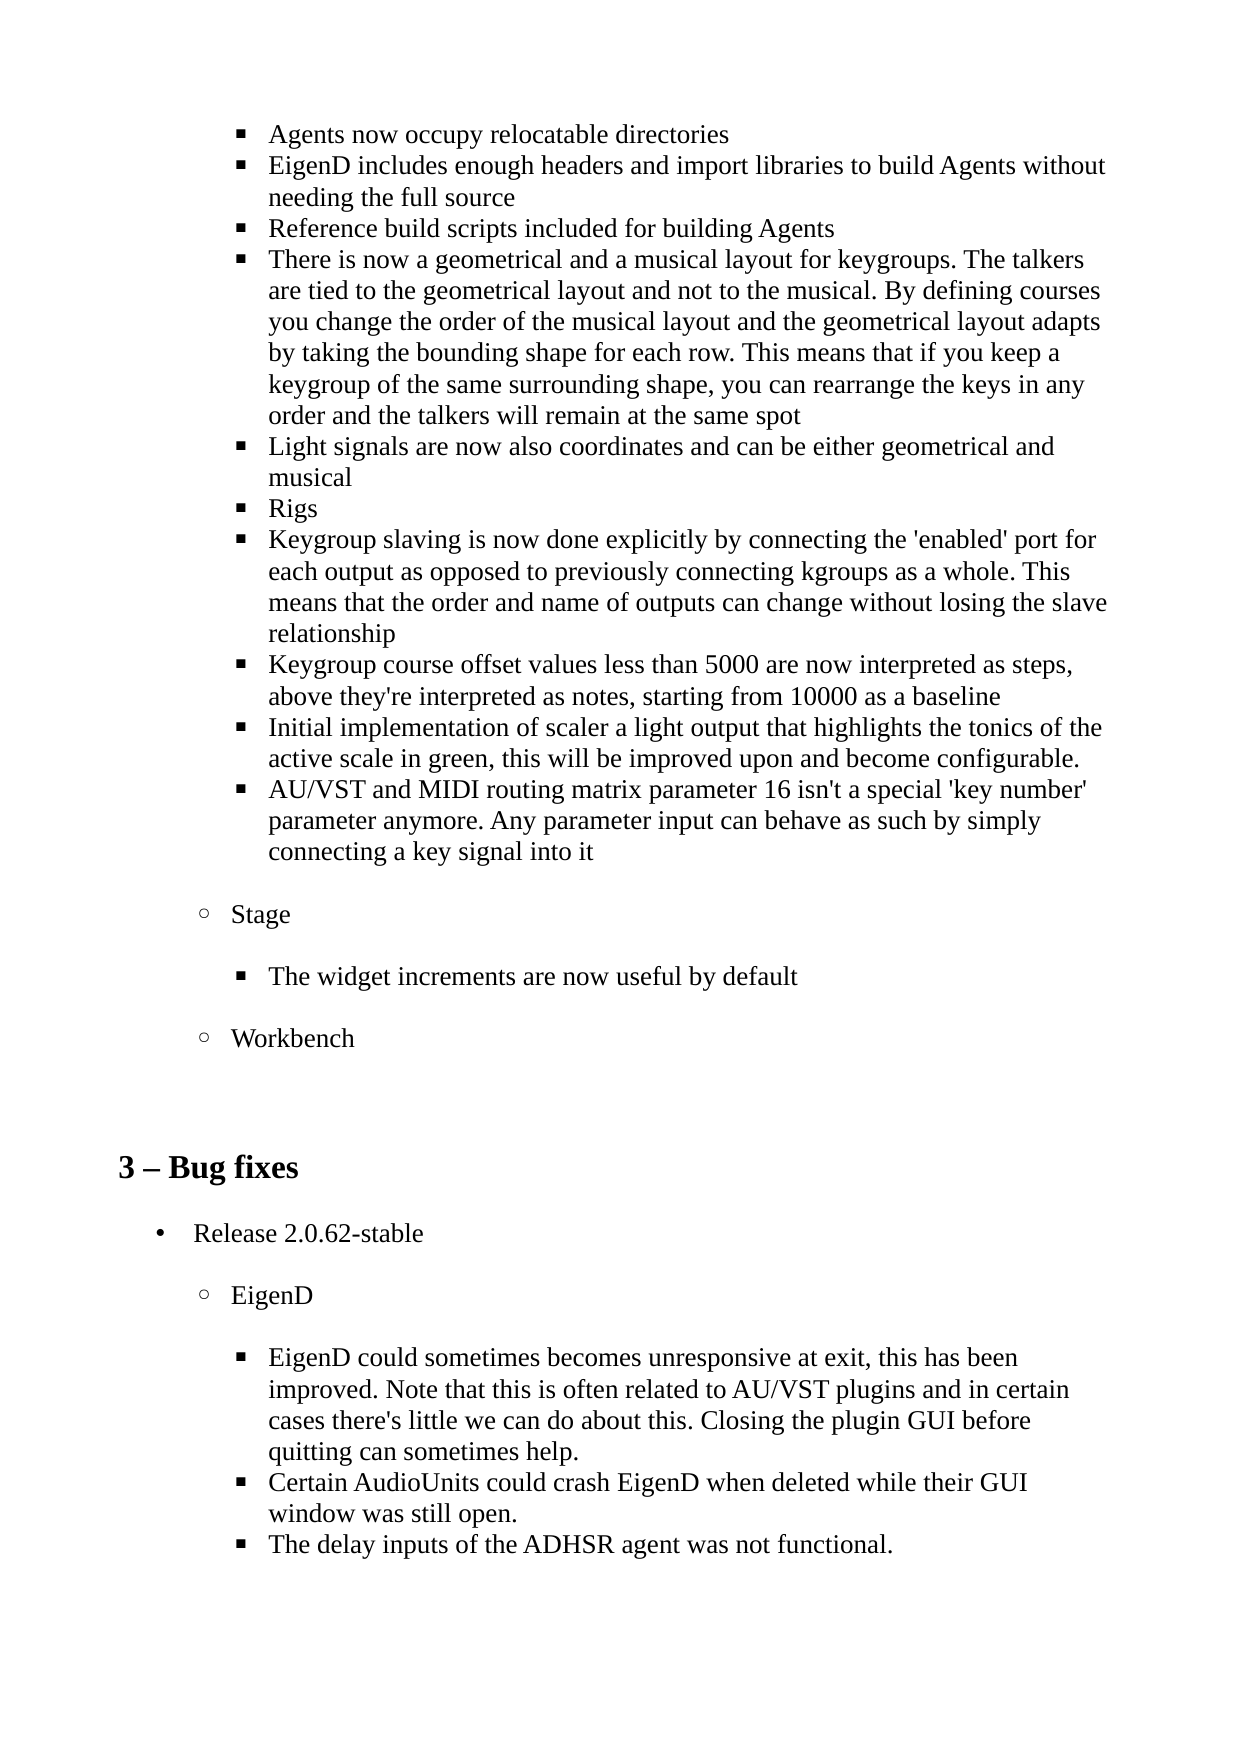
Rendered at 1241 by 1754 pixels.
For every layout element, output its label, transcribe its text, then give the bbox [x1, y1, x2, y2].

list There is now a geometrical and a musical layout for keygroups. The talkers are tied to the geometrical layout and not to the musical. By defining courses you change the order of the musical layout and the geometrical layout adapts by taking the bounding shape for each row. This means that if you keep a keygroup of the same surrounding shape, you can rearrange the keys in any order and the talkers will remain at the same spot [231, 243, 1122, 430]
list Keygroup course offset values less than 5000 are now interpreted as steps, above they're interpreted as notes, starting from 10000 as a baseline [231, 648, 1122, 711]
text 3 – Bug fixes [118, 1147, 1122, 1186]
list EigenD [193, 1279, 1122, 1310]
list Rigs [231, 492, 1122, 524]
list EigenD could sometimes becomes unresponsive at exit, this has been improved. Note that this is often related to AU/VST plugins and in certain cases there's little we can do about this. Closing the plugin GUI before quitting can sometimes help. [231, 1342, 1122, 1466]
list The delay inputs of the ADHSR agent was not functional. [231, 1529, 1122, 1560]
list Stage [193, 898, 1122, 929]
list Light signals are now also coordinates and can be either geometrical and musical [231, 430, 1122, 492]
list Workbench [193, 1023, 1122, 1054]
list AU/VST and MIDI routing matrix parameter 16 isn't a special 'key number' parameter anymore. Any parameter input can behave as such by simply connecting a key signal into it [231, 773, 1122, 867]
list Initial implementation of scaler a light output that highlights the tonics of the active scale in green, this will be improved upon and become configurable. [231, 711, 1122, 773]
list Reference build scripts included for building Agents [231, 212, 1122, 243]
list Keygroup slaving is now done explicitly by connecting the 'enabled' port for each output as opposed to previously connecting kgroups as a whole. This means that the order and name of outputs can change without losing the slave relationship [231, 524, 1122, 648]
list EigenD includes enough headers and import libraries to build Agents without needing the full source [231, 149, 1122, 212]
list Release 2.0.62-stable [156, 1217, 1122, 1248]
list Certain AudioUnits could crash EigenD when deleted while their GUI window was still open. [231, 1466, 1122, 1529]
list The widget increments are now useful by default [231, 960, 1122, 991]
list Agents now occupy relocatable directories [231, 118, 1122, 149]
